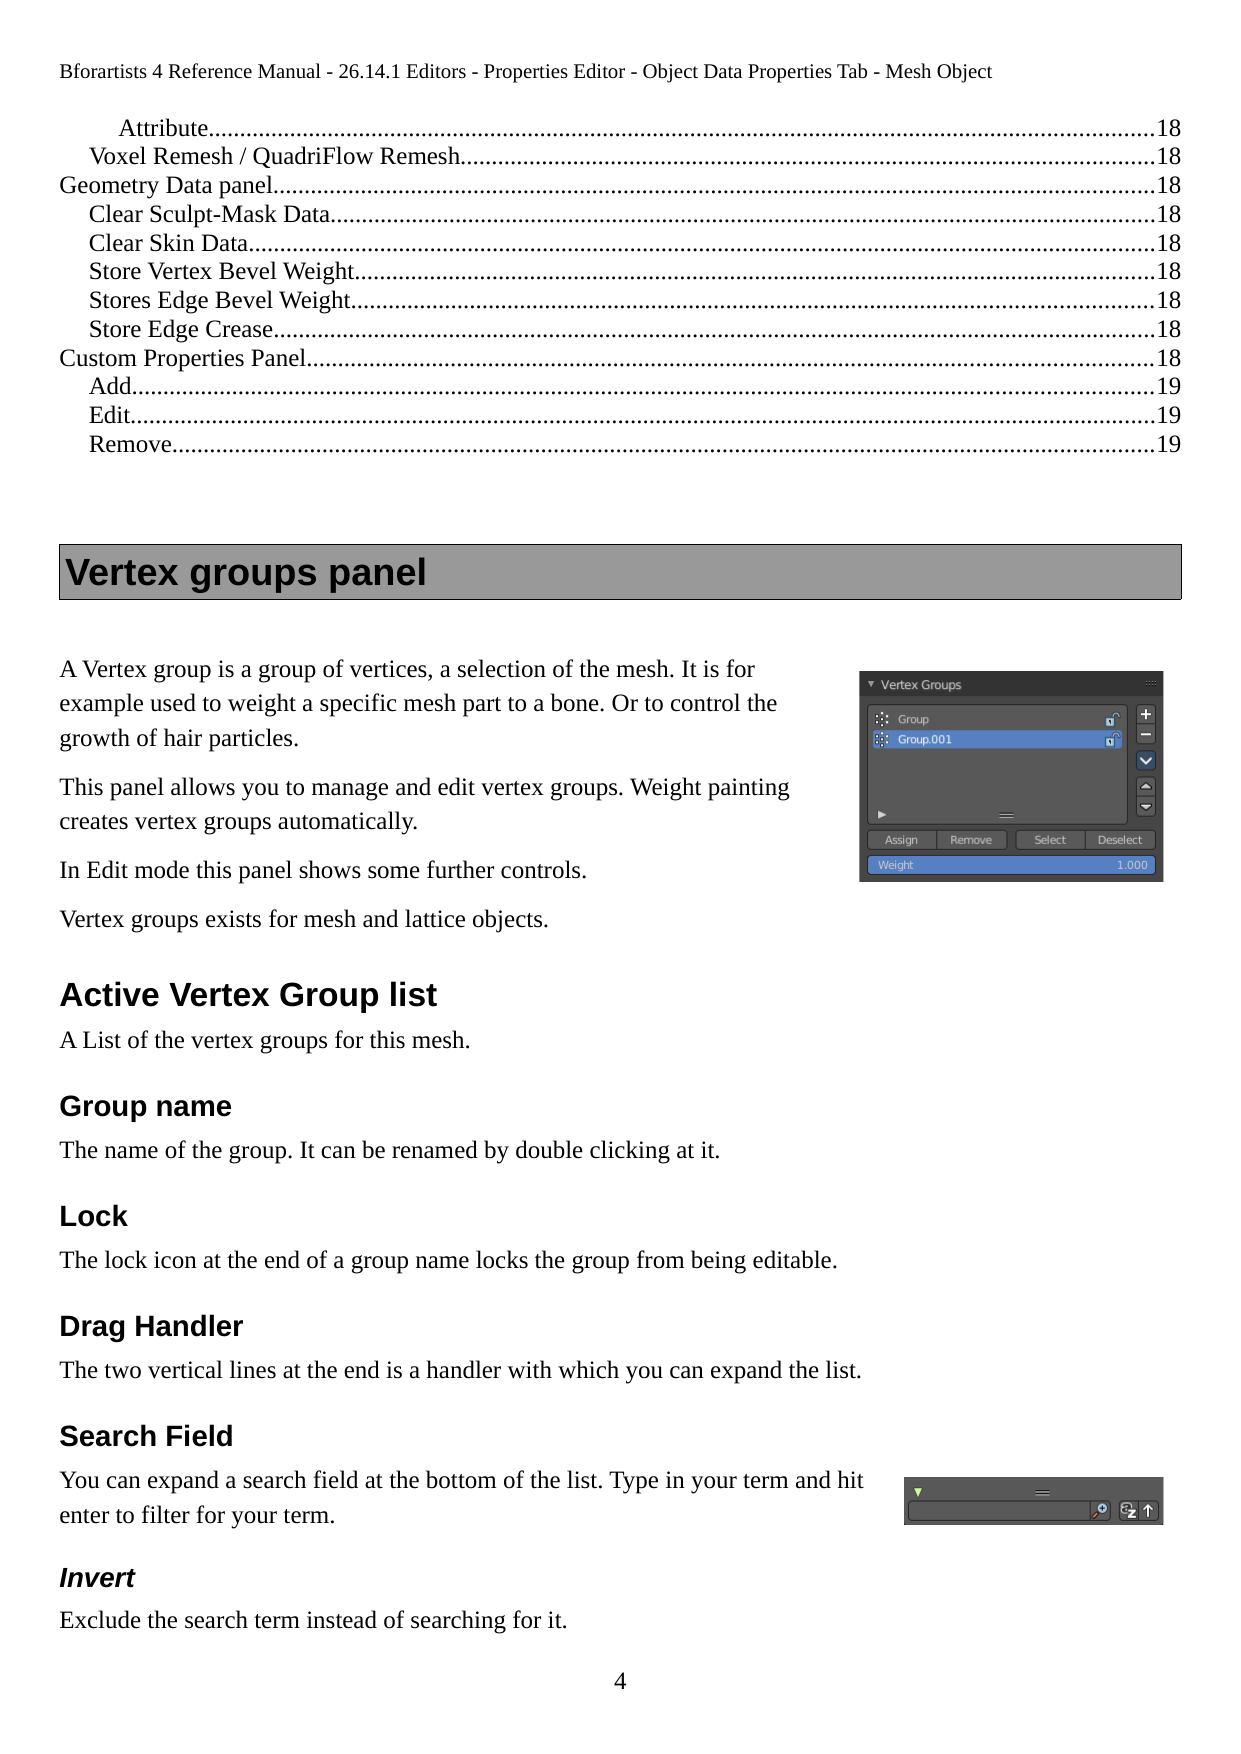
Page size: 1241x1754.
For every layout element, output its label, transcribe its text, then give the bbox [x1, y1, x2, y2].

text Geometry Data panel 18 [59, 170, 1181, 199]
text Attribute 18 [118, 113, 1181, 141]
text Remove 19 [88, 429, 1181, 458]
text A List of the vertex groups for this mesh. [59, 1026, 1181, 1054]
text You can expand a search field at the bottom of the list. Type in your term and hit enter to filter for your term. [59, 1465, 1181, 1528]
text Store Vertex Bevel Weight 18 [88, 256, 1181, 285]
text Exclude the search term instead of searching for it. [59, 1606, 1181, 1634]
text Edit 19 [88, 400, 1181, 429]
picture [904, 1477, 1164, 1525]
text A Vertex group is a group of vertices, a selection of the mesh. It is for example used to weight a specific mesh part to a bone. Or to control the growth of hair particles. [59, 654, 1181, 752]
subtitle Search Field [59, 1419, 1181, 1453]
subtitle Invert [59, 1561, 1181, 1593]
table_header Vertex groups panel [60, 545, 1181, 599]
text Add 19 [88, 371, 1181, 400]
subtitle Drag Handler [59, 1309, 1181, 1343]
text Clear Skin Data 18 [88, 228, 1181, 256]
subtitle Lock [59, 1199, 1181, 1233]
text The two vertical lines at the end is a handler with which you can expand the list. [59, 1355, 1181, 1384]
text Custom Properties Panel 18 [59, 343, 1181, 371]
picture [859, 671, 1164, 882]
text The name of the group. It can be renamed by double clicking at it. [59, 1136, 1181, 1164]
text The lock icon at the end of a group name locks the group from being editable. [59, 1245, 1181, 1274]
text Stores Edge Bevel Weight 18 [88, 285, 1181, 314]
text This panel allows you to manage and edit vertex groups. Weight painting creates vertex groups automatically. [59, 772, 859, 835]
subtitle Group name [59, 1089, 1181, 1123]
subtitle Active Vertex Group list [59, 974, 1181, 1013]
text In Edit mode this panel shows some further controls. [59, 856, 1181, 884]
text Voxel Remesh / QuadriFlow Remesh 18 [88, 141, 1181, 170]
text Clear Sculpt-Mask Data 18 [88, 199, 1181, 228]
text Store Edge Crease 18 [88, 314, 1181, 343]
text Vertex groups exists for mesh and lattice objects. [59, 904, 1181, 933]
